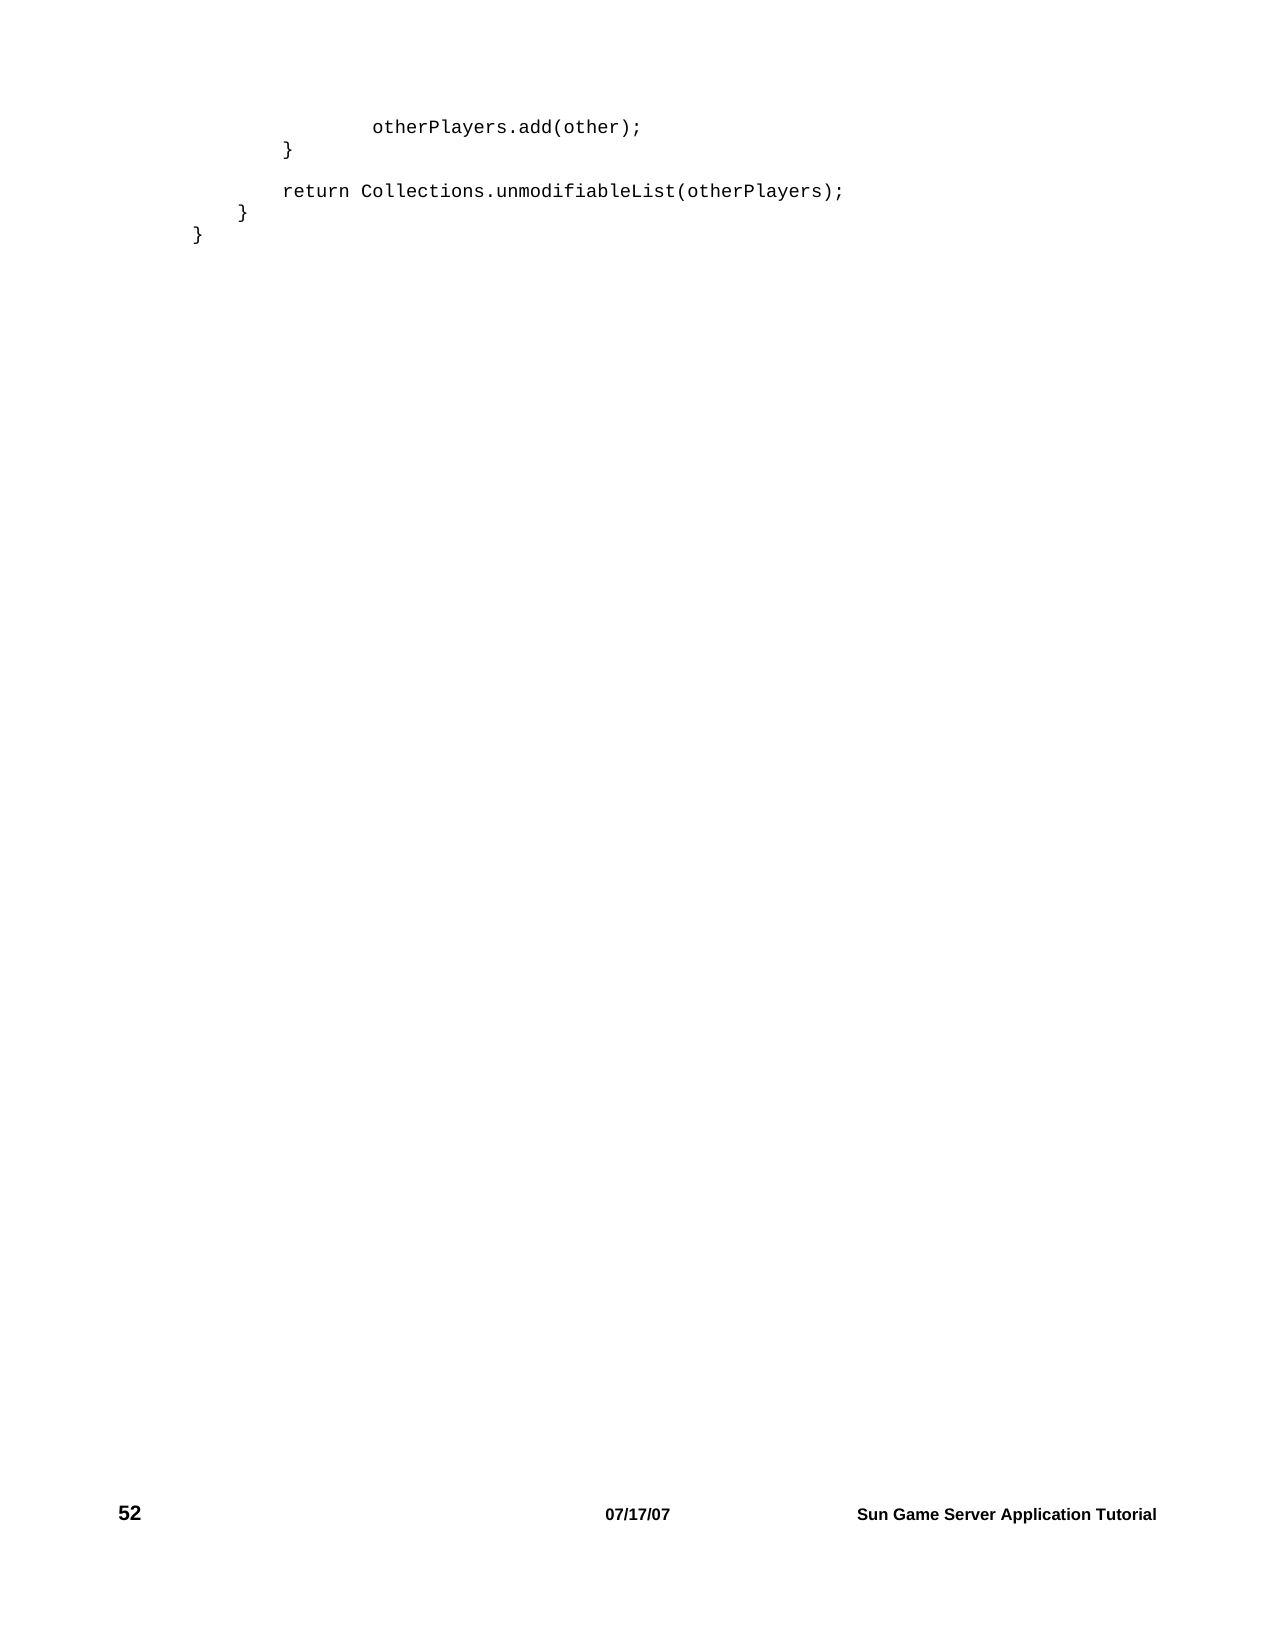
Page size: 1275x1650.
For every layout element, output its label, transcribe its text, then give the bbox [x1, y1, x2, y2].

text otherPlayers.add(other); } return Collections.unmodifiableList(otherPlayers); } } [192, 118, 1098, 267]
